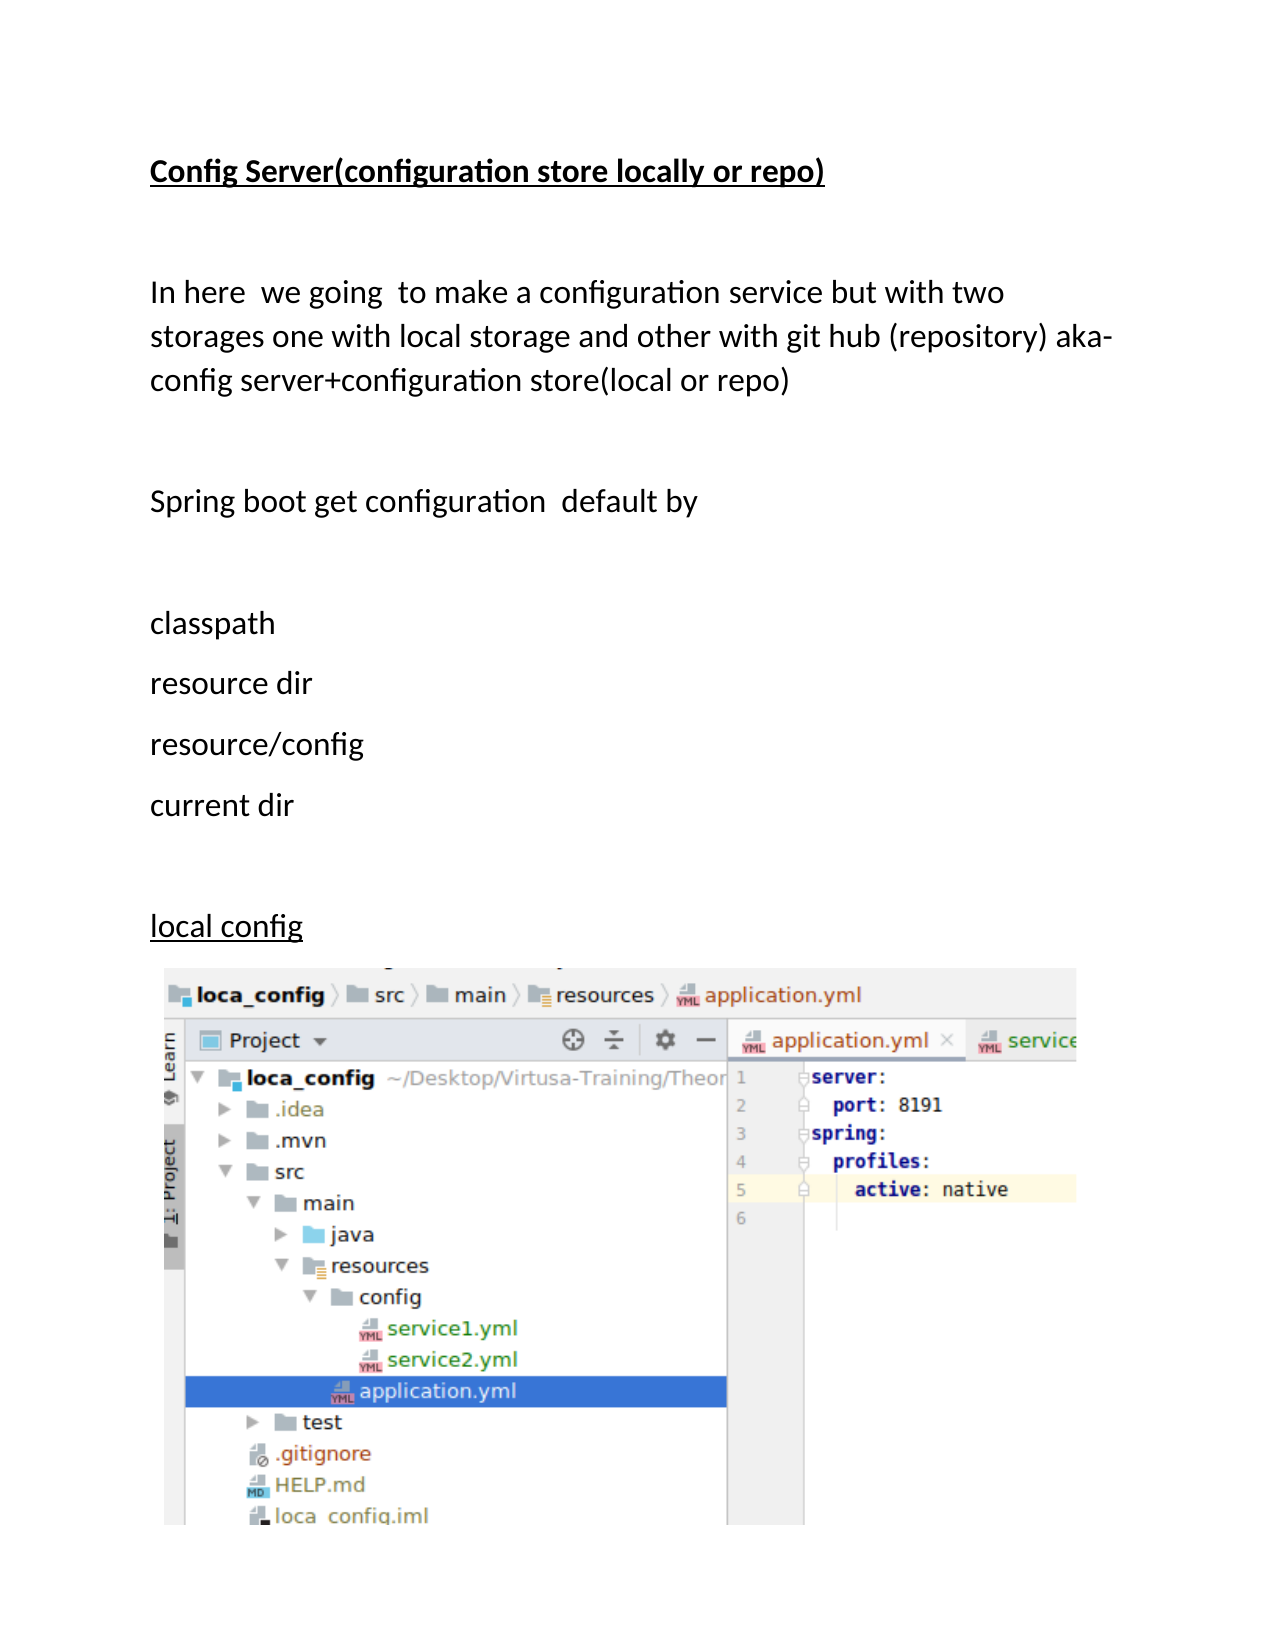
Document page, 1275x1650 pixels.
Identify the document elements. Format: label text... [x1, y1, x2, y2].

text Spring boot get configuration default by [150, 480, 1125, 521]
text classpath [150, 602, 1125, 642]
text Config Server(configuration store locally or repo) [150, 150, 1125, 191]
text In here we going to make a configuration service but with two storages one with local storage and other with git hub (repository) aka-config server+configuration store(local or repo) [150, 271, 1125, 400]
text resource dir [150, 662, 1125, 703]
text resource/config [150, 723, 1125, 764]
text local config [150, 905, 1125, 946]
text current dir [150, 783, 1125, 824]
picture [164, 968, 1077, 1525]
